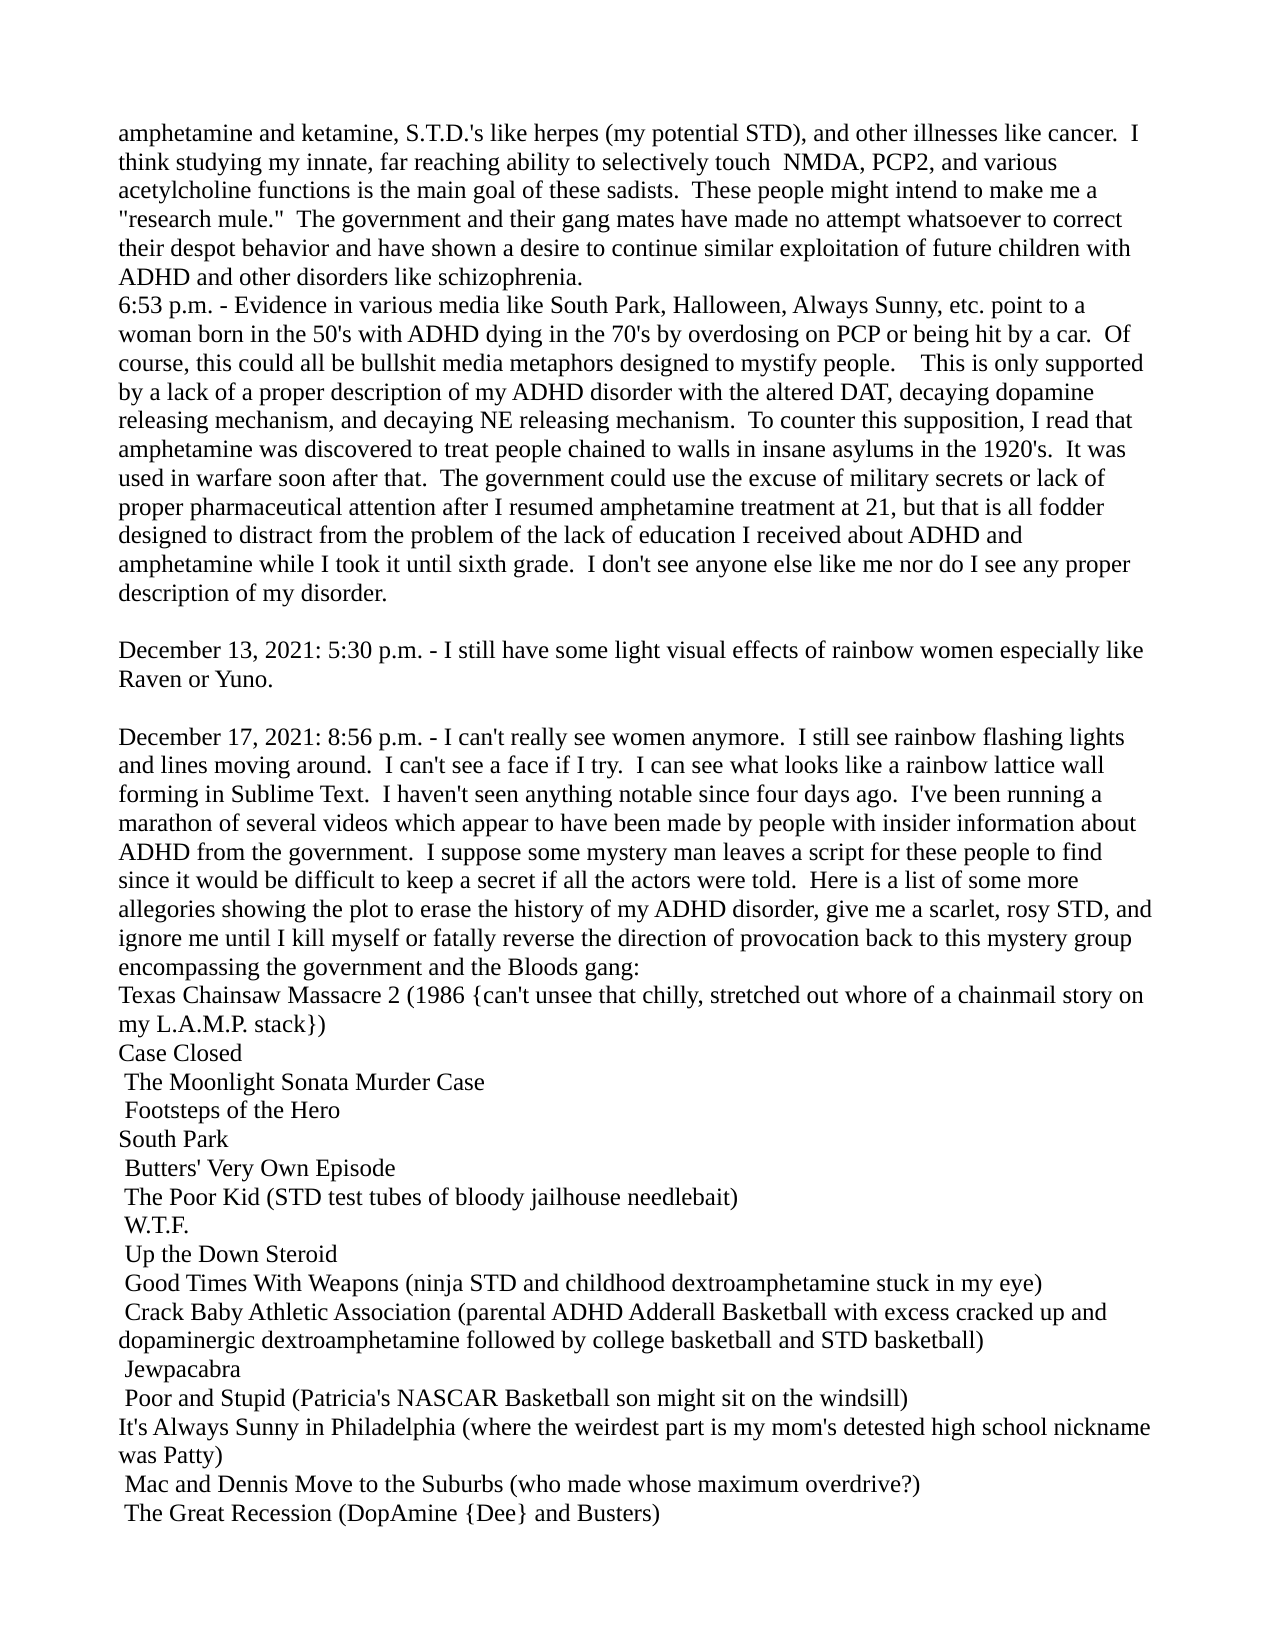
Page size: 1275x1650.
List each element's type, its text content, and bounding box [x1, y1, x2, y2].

text Up the Down Steroid [118, 1239, 1157, 1268]
text 6:53 p.m. - Evidence in various media like South Park, Halloween, Always Sunny, etc. point to a woman born in the 50's with ADHD dying in the 70's by overdosing on PCP or being hit by a car. Of course, this could all be bullshit media metaphors designed to mystify people. This is only supported by a lack of a proper description of my ADHD disorder with the altered DAT, decaying dopamine releasing mechanism, and decaying NE releasing mechanism. To counter this supposition, I read that amphetamine was discovered to treat people chained to walls in insane asylums in the 1920's. It was used in warfare soon after that. The government could use the excuse of military secrets or lack of proper pharmaceutical attention after I resumed amphetamine treatment at 21, but that is all fodder designed to distract from the problem of the lack of education I received about ADHD and amphetamine while I took it until sixth grade. I don't see anyone else like me nor do I see any proper description of my disorder. [118, 291, 1157, 607]
text Footsteps of the Hero [118, 1096, 1157, 1124]
text W.T.F. [118, 1211, 1157, 1239]
text amphetamine and ketamine, S.T.D.'s like herpes (my potential STD), and other illnesses like cancer. I think studying my innate, far reaching ability to selectively touch NMDA, PCP2, and various acetylcholine functions is the main goal of these sadists. These people might intend to make me a "research mule." The government and their gang mates have made no attempt whatsoever to correct their despot behavior and have shown a desire to continue similar exploitation of future children with ADHD and other disorders like schizophrenia. [118, 118, 1157, 291]
text Texas Chainsaw Massacre 2 (1986 {can't unsee that chilly, stretched out whore of a chainmail story on my L.A.M.P. stack}) [118, 981, 1157, 1038]
text The Moonlight Sonata Murder Case [118, 1067, 1157, 1096]
text December 17, 2021: 8:56 p.m. - I can't really see women anymore. I still see rainbow flashing lights and lines moving around. I can't see a face if I try. I can see what looks like a rainbow lattice wall forming in Sublime Text. I haven't seen anything notable since four days ago. I've been running a marathon of several videos which appear to have been made by people with insider information about ADHD from the government. I suppose some mystery man leaves a script for these people to find since it would be difficult to keep a secret if all the actors were told. Here is a list of some more allegories showing the plot to erase the history of my ADHD disorder, give me a scarlet, rosy STD, and ignore me until I kill myself or fatally reverse the direction of provocation back to this mystery group encompassing the government and the Bloods gang: [118, 722, 1157, 981]
text Poor and Stupid (Patricia's NASCAR Basketball son might sit on the windsill) [118, 1383, 1157, 1412]
text Jewpacabra [118, 1354, 1157, 1383]
text Crack Baby Athletic Association (parental ADHD Adderall Basketball with excess cracked up and dopaminergic dextroamphetamine followed by college basketball and STD basketball) [118, 1297, 1157, 1354]
text It's Always Sunny in Philadelphia (where the weirdest part is my mom's detested high school nickname was Patty) [118, 1412, 1157, 1469]
text Case Closed [118, 1038, 1157, 1067]
text Mac and Dennis Move to the Suburbs (who made whose maximum overdrive?) [118, 1469, 1157, 1498]
text The Great Recession (DopAmine {Dee} and Busters) [118, 1498, 1157, 1527]
text The Poor Kid (STD test tubes of bloody jailhouse needlebait) [118, 1182, 1157, 1211]
text December 13, 2021: 5:30 p.m. - I still have some light visual effects of rainbow women especially like Raven or Yuno. [118, 636, 1157, 693]
text Good Times With Weapons (ninja STD and childhood dextroamphetamine stuck in my eye) [118, 1268, 1157, 1297]
text South Park [118, 1124, 1157, 1153]
text Butters' Very Own Episode [118, 1153, 1157, 1182]
